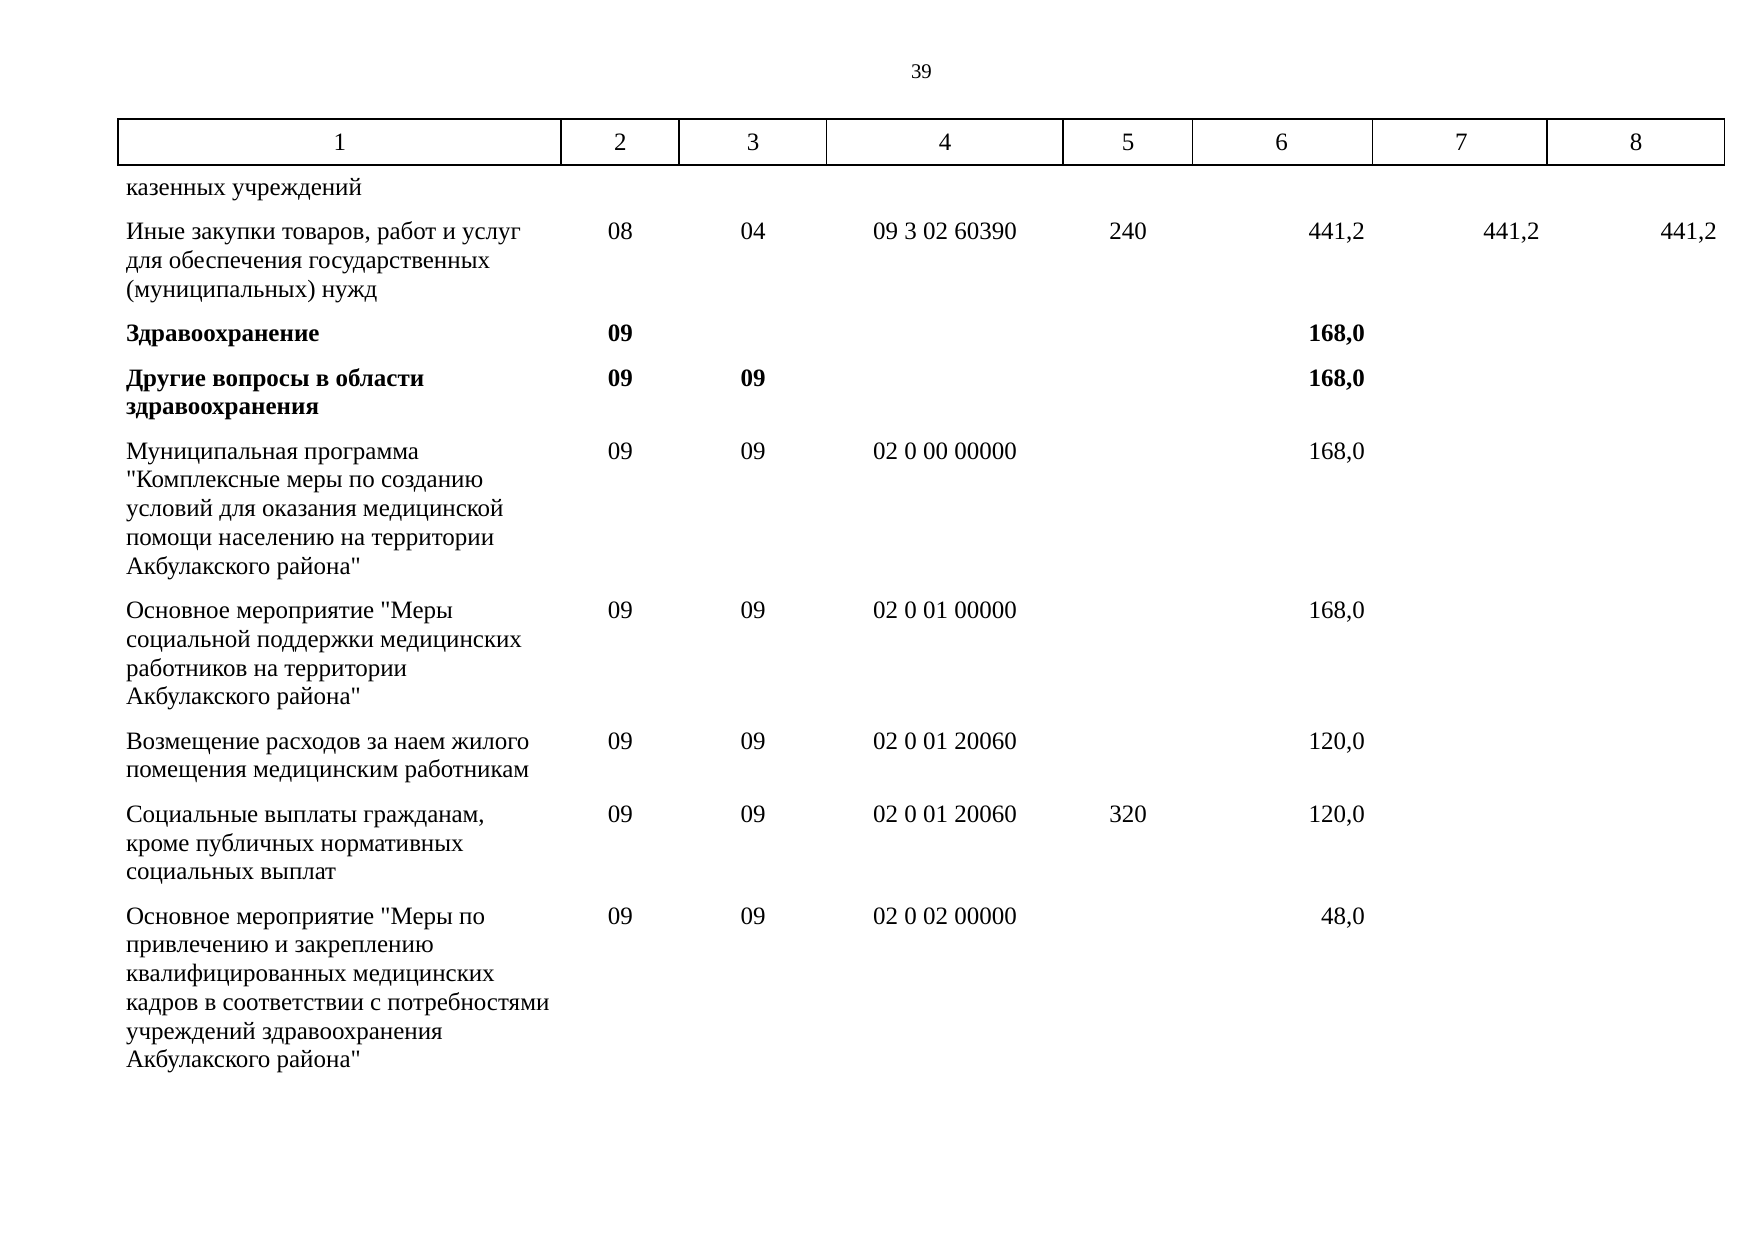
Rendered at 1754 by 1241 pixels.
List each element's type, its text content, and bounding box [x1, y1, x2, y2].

table_cell Социальные выплаты гражданам, кроме публичных нормативных социальных выплат [118, 791, 561, 893]
table_cell [1372, 310, 1547, 355]
table_cell 09 [561, 893, 679, 1081]
table_cell [827, 310, 1063, 355]
table_cell 09 [561, 355, 679, 428]
table_cell 09 [679, 791, 827, 893]
table_cell 168,0 [1193, 428, 1372, 587]
table_cell [827, 355, 1063, 428]
table_header 1 [126, 128, 553, 156]
table_cell 168,0 [1193, 587, 1372, 718]
table_cell [1547, 355, 1724, 428]
table_cell [1372, 791, 1547, 893]
table_cell 08 [561, 209, 679, 310]
table_cell [1372, 355, 1547, 428]
table_cell 120,0 [1193, 791, 1372, 893]
table_cell казенных учреждений [118, 166, 561, 208]
table_header 5 [1071, 128, 1185, 156]
table_cell 441,2 [1547, 209, 1724, 310]
table_header [1548, 120, 1724, 164]
table_cell [1372, 587, 1547, 718]
table_cell 02 0 02 00000 [827, 893, 1063, 1081]
table_cell Иные закупки товаров, работ и услуг для обеспечения государственных (муниципальных) нужд [118, 209, 561, 310]
table_cell 09 [679, 718, 827, 791]
table_cell [679, 166, 827, 208]
table_cell Другие вопросы в области здравоохранения [118, 355, 561, 428]
table_cell 09 [679, 893, 827, 1081]
table_cell [1547, 893, 1724, 1081]
table_cell 04 [679, 209, 827, 310]
table_header [1193, 120, 1372, 164]
table_cell [1547, 587, 1724, 718]
table_cell 168,0 [1193, 310, 1372, 355]
table_cell 09 [561, 587, 679, 718]
table_cell 09 [679, 587, 827, 718]
table_cell [1372, 893, 1547, 1081]
table_cell 09 [679, 428, 827, 587]
table_cell [1547, 310, 1724, 355]
table_cell Муниципальная программа "Комплексные меры по созданию условий для оказания медицинской помощи населению на территории Акбулакского района" [118, 428, 561, 587]
table_cell 48,0 [1193, 893, 1372, 1081]
table_cell 09 [679, 355, 827, 428]
table_cell 02 0 01 20060 [827, 791, 1063, 893]
table_cell 240 [1063, 209, 1193, 310]
table_header [1373, 120, 1546, 164]
table_cell 09 [561, 428, 679, 587]
table_cell [1372, 718, 1547, 791]
table_cell 09 [561, 310, 679, 355]
table_header [119, 120, 560, 164]
table_cell [1372, 428, 1547, 587]
table_cell [1063, 893, 1193, 1081]
table_header [680, 120, 826, 164]
table_header 2 [569, 128, 671, 156]
table_header [562, 120, 678, 164]
table_cell [1193, 166, 1372, 208]
table_cell 09 [561, 791, 679, 893]
table_cell Основное мероприятие "Меры социальной поддержки медицинских работников на территории Акбулакского района" [118, 587, 561, 718]
table_cell [827, 166, 1063, 208]
table_cell 02 0 01 00000 [827, 587, 1063, 718]
table_cell Возмещение расходов за наем жилого помещения медицинским работникам [118, 718, 561, 791]
table_cell [679, 310, 827, 355]
table_cell [1063, 355, 1193, 428]
table_header [827, 120, 1062, 164]
table_cell [1063, 587, 1193, 718]
table_header 4 [835, 128, 1055, 156]
table_cell [561, 166, 679, 208]
table_cell [1372, 166, 1547, 208]
table_header 8 [1555, 128, 1716, 156]
table_cell [1063, 428, 1193, 587]
table_cell [1547, 428, 1724, 587]
table_cell 120,0 [1193, 718, 1372, 791]
table_cell [1063, 166, 1193, 208]
table_cell [1547, 791, 1724, 893]
table_cell [1547, 718, 1724, 791]
table_cell [1063, 310, 1193, 355]
table_cell 09 3 02 60390 [827, 209, 1063, 310]
table_header [1064, 120, 1192, 164]
table_cell 02 0 01 20060 [827, 718, 1063, 791]
table_cell 441,2 [1193, 209, 1372, 310]
table_header 7 [1380, 128, 1542, 156]
table_cell Основное мероприятие "Меры по привлечению и закреплению квалифицированных медицинских кадров в соответствии с потребностями учреждений здравоохранения Акбулакского района" [118, 893, 561, 1081]
table_cell 320 [1063, 791, 1193, 893]
table_header 3 [687, 128, 819, 156]
table_cell 09 [561, 718, 679, 791]
table_cell 441,2 [1372, 209, 1547, 310]
table_cell 02 0 00 00000 [827, 428, 1063, 587]
table_cell [1547, 166, 1724, 208]
table_cell Здравоохранение [118, 310, 561, 355]
table_cell 168,0 [1193, 355, 1372, 428]
table_header 6 [1201, 128, 1362, 156]
table_cell [1063, 718, 1193, 791]
